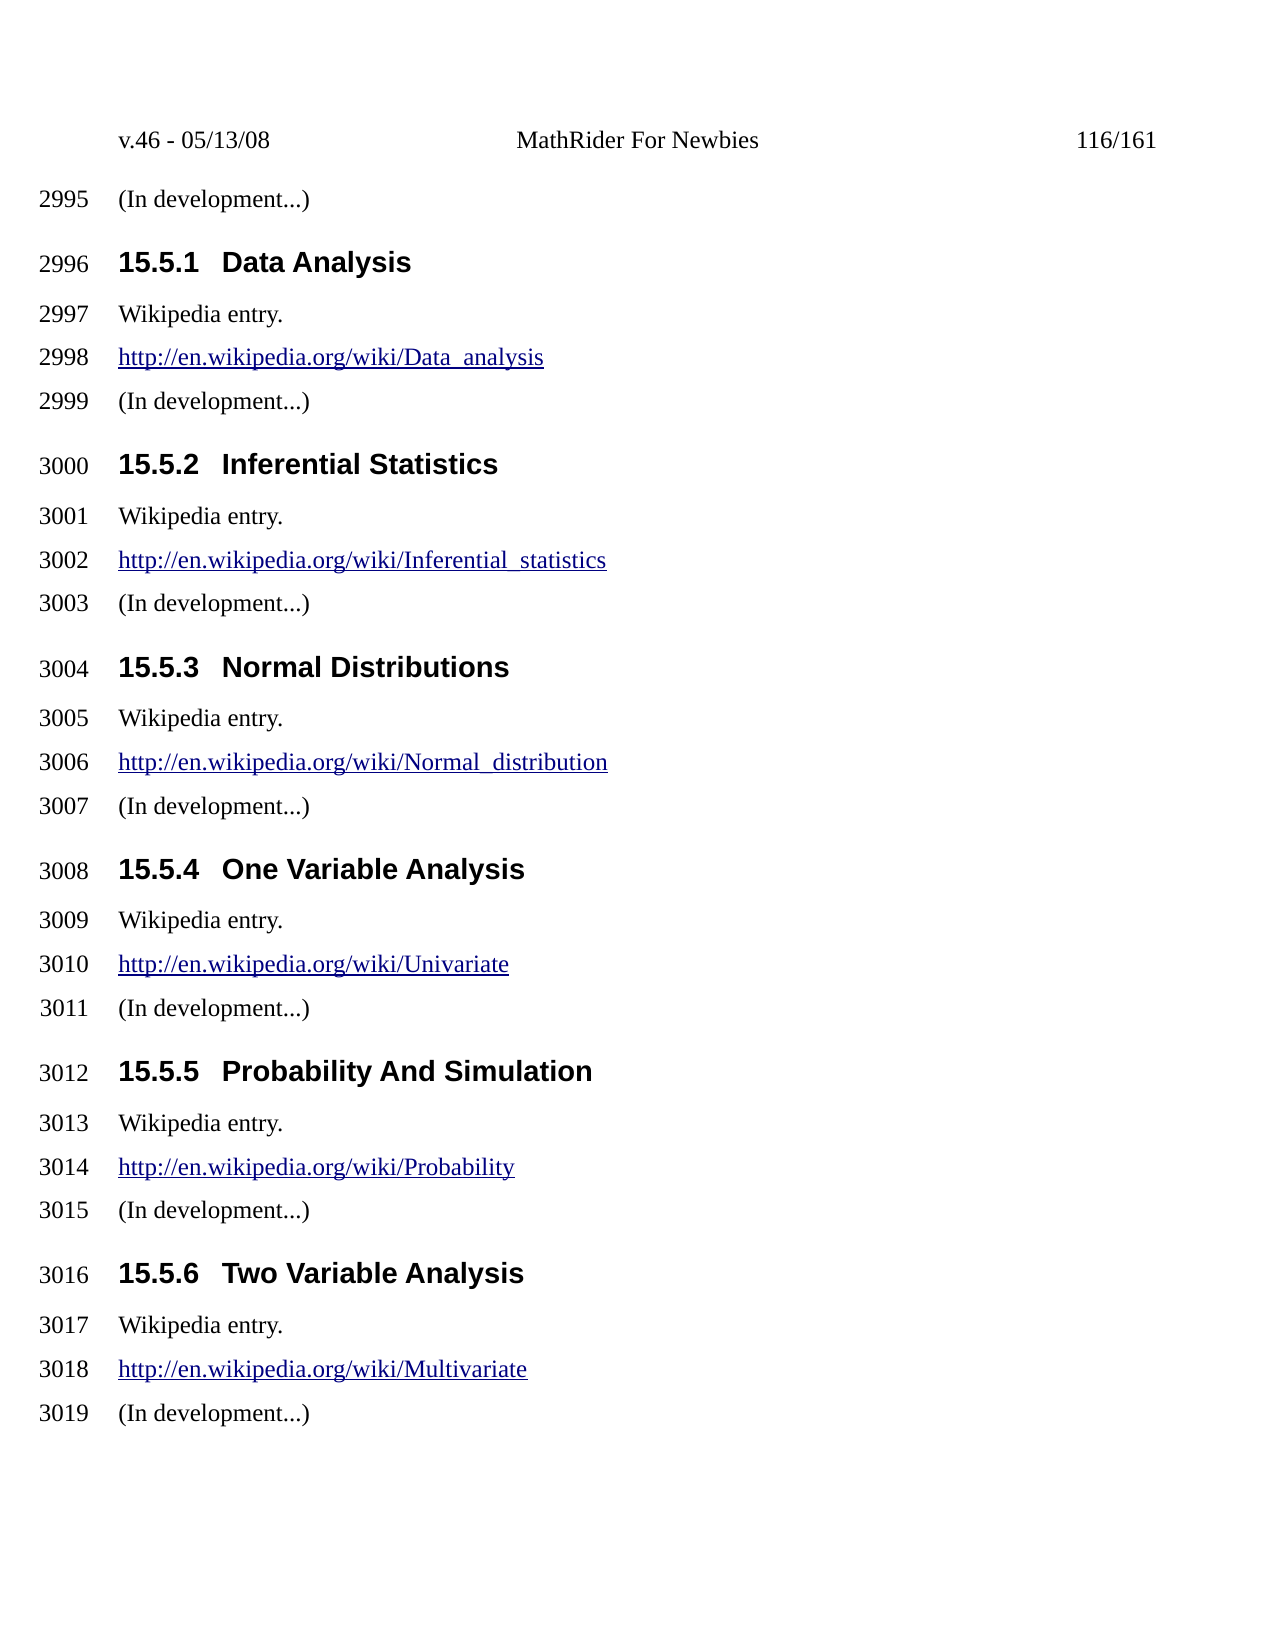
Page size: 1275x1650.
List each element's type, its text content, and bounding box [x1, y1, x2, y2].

text http://en.wikipedia.org/wiki/Inferential_statistics [118, 545, 1157, 573]
text (In development...) [118, 791, 1157, 819]
text http://en.wikipedia.org/wiki/Data_analysis [118, 342, 1157, 371]
subtitle Inferential Statistics [118, 447, 1157, 481]
text (In development...) [118, 1398, 1157, 1426]
text Wikipedia entry. [118, 1108, 1157, 1137]
text (In development...) [118, 588, 1157, 617]
text http://en.wikipedia.org/wiki/Normal_distribution [118, 747, 1157, 776]
text (In development...) [118, 1195, 1157, 1224]
text (In development...) [118, 184, 1157, 213]
subtitle Data Analysis [118, 245, 1157, 279]
text http://en.wikipedia.org/wiki/Probability [118, 1152, 1157, 1180]
subtitle Probability And Simulation [118, 1054, 1157, 1088]
text http://en.wikipedia.org/wiki/Univariate [118, 949, 1157, 978]
text Wikipedia entry. [118, 299, 1157, 327]
text Wikipedia entry. [118, 703, 1157, 732]
text Wikipedia entry. [118, 1310, 1157, 1339]
text (In development...) [118, 993, 1157, 1022]
text Wikipedia entry. [118, 906, 1157, 934]
subtitle One Variable Analysis [118, 852, 1157, 886]
subtitle Normal Distributions [118, 650, 1157, 683]
subtitle Two Variable Analysis [118, 1257, 1157, 1290]
text http://en.wikipedia.org/wiki/Multivariate [118, 1354, 1157, 1383]
text (In development...) [118, 386, 1157, 415]
text Wikipedia entry. [118, 501, 1157, 530]
